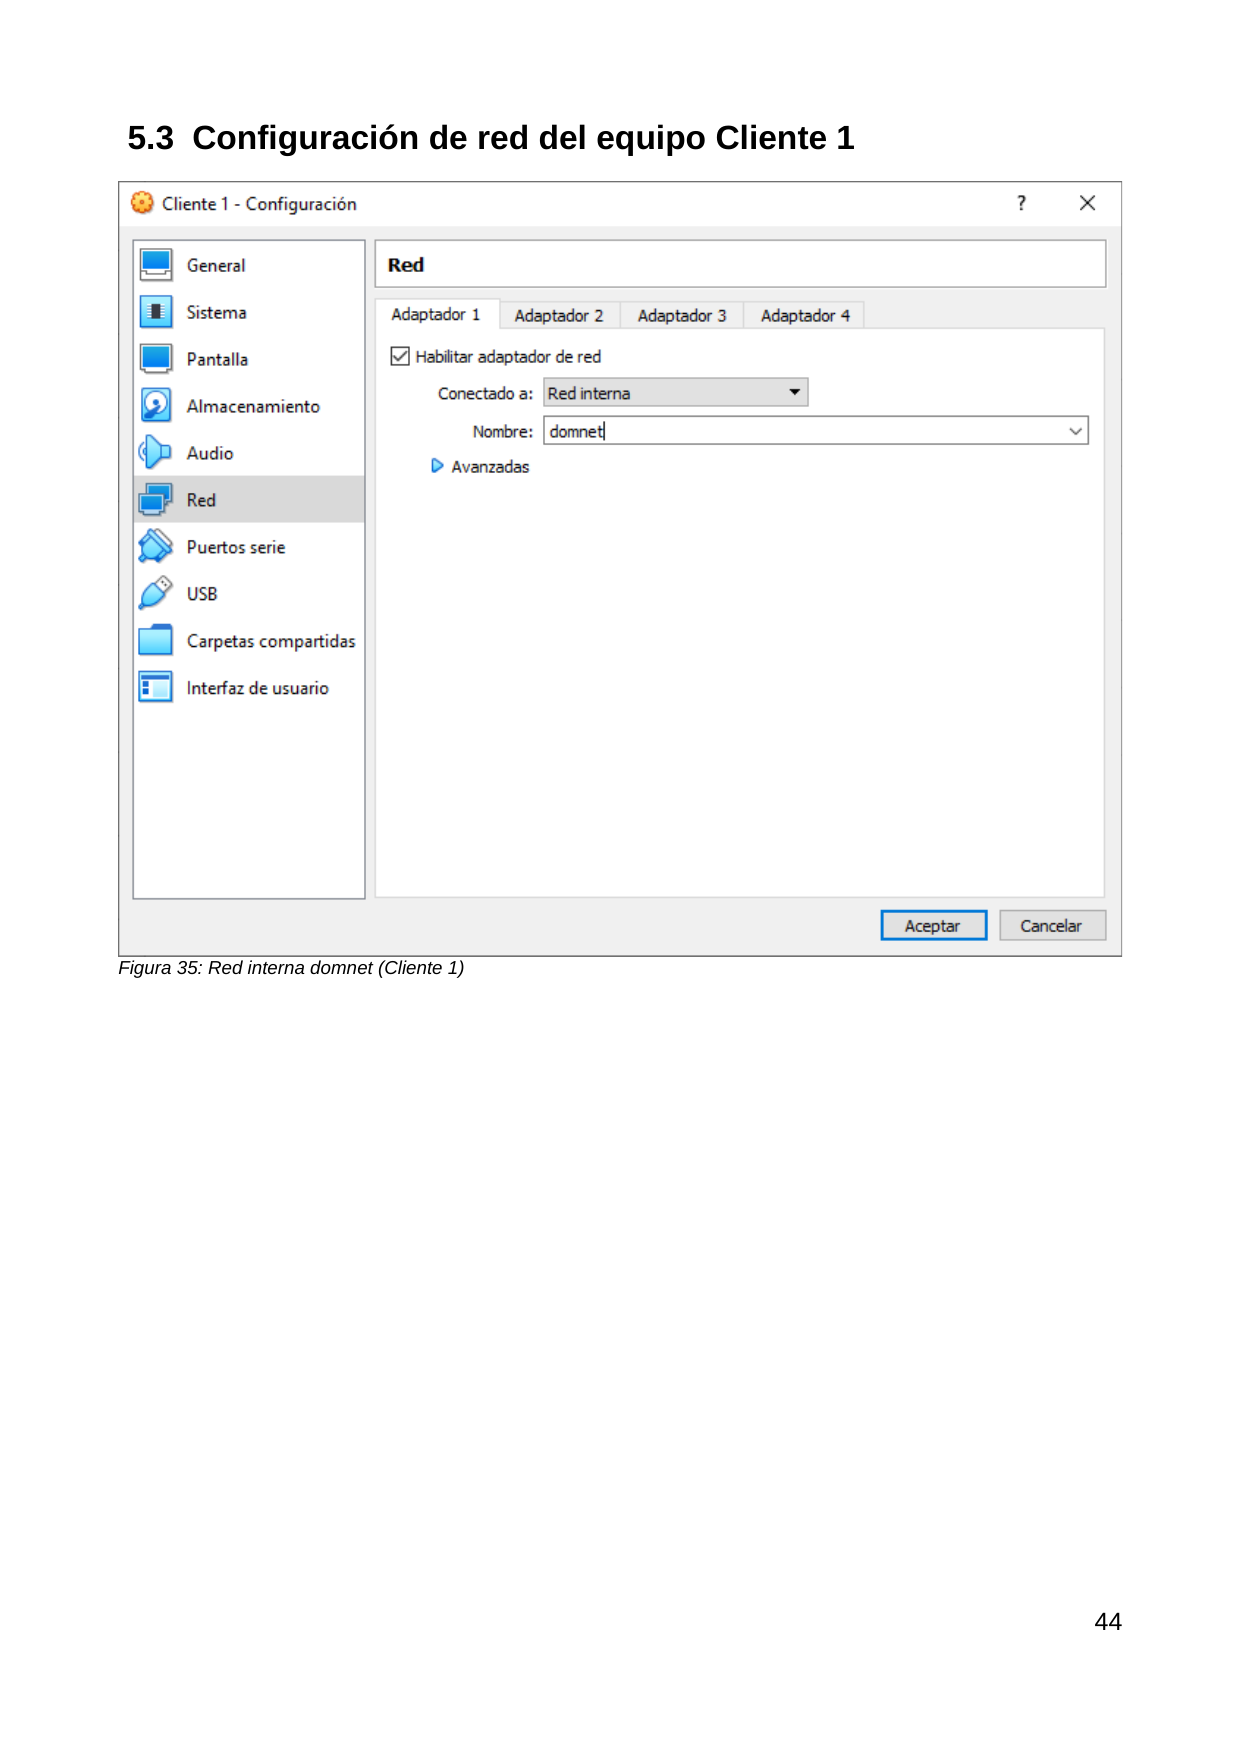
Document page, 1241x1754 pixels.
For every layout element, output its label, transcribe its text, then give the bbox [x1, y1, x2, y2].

picture [118, 181, 1123, 957]
subtitle Configuración de red del equipo Cliente 1 [118, 118, 1122, 157]
text Figura 35: Red interna domnet (Cliente 1) [118, 957, 1122, 979]
